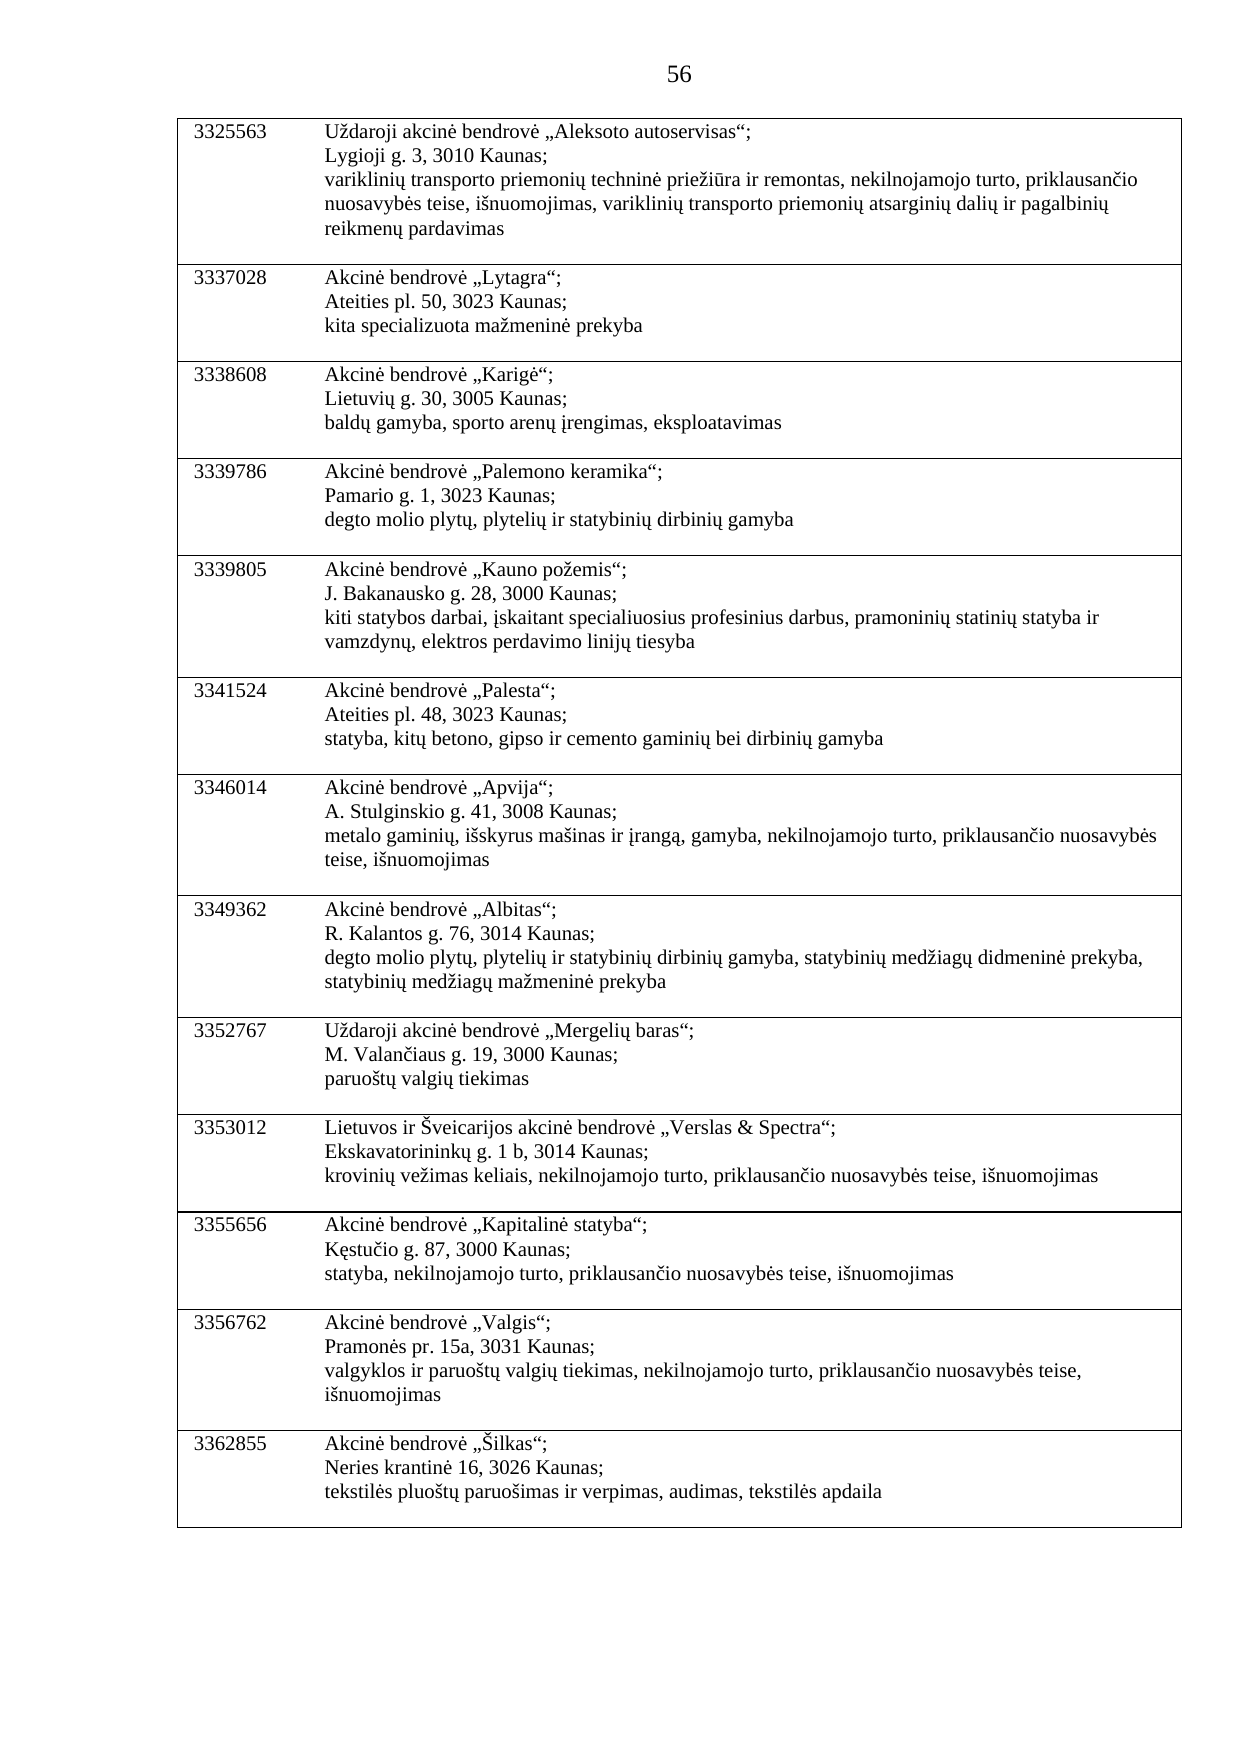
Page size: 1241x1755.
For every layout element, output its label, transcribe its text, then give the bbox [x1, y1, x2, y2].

table_cell [178, 1187, 1181, 1211]
table_cell Akcinė bendrovė „Albitas“; R. Kalantos g. 76, 3014 Kaunas; degto molio plytų, plytelių ir statybinių dirbinių gamyba, statybinių medžiagų didmeninė prekyba, statybinių medžiagų mažmeninė prekyba [313, 896, 1181, 993]
table_cell 3356762 [178, 1310, 313, 1406]
table_cell [178, 1090, 1181, 1114]
table_cell [178, 1285, 1181, 1309]
table_cell 3339786 [178, 459, 313, 531]
table_cell 3339805 [178, 556, 313, 653]
table_cell [178, 434, 1181, 458]
table_cell 3355656 [178, 1213, 313, 1284]
table_cell 3346014 [178, 775, 313, 871]
table_cell Akcinė bendrovė „Kauno požemis“; J. Bakanausko g. 28, 3000 Kaunas; kiti statybos darbai, įskaitant specialiuosius profesinius darbus, pramoninių statinių statyba ir vamzdynų, elektros perdavimo linijų tiesyba [313, 556, 1181, 653]
table_cell Uždaroji akcinė bendrovė „Mergelių baras“; M. Valančiaus g. 19, 3000 Kaunas; paruoštų valgių tiekimas [313, 1018, 1181, 1090]
table_cell 3352767 [178, 1018, 313, 1090]
table_cell 3353012 [178, 1115, 313, 1187]
table_cell [178, 337, 1181, 361]
table_cell [178, 871, 1181, 895]
table_cell Lietuvos ir Šveicarijos akcinė bendrovė „Verslas & Spectra“; Ekskavatorininkų g. 1 b, 3014 Kaunas; krovinių vežimas keliais, nekilnojamojo turto, priklausančio nuosavybės teise, išnuomojimas [313, 1115, 1181, 1187]
table_cell 3349362 [178, 896, 313, 993]
table_cell Uždaroji akcinė bendrovė „Aleksoto autoservisas“; Lygioji g. 3, 3010 Kaunas; variklinių transporto priemonių techninė priežiūra ir remontas, nekilnojamojo turto, priklausančio nuosavybės teise, išnuomojimas, variklinių transporto priemonių atsarginių dalių ir pagalbinių reikmenų pardavimas [313, 119, 1181, 239]
table_cell [178, 531, 1181, 555]
table_cell [178, 653, 1181, 677]
table_cell Akcinė bendrovė „Kapitalinė statyba“; Kęstučio g. 87, 3000 Kaunas; statyba, nekilnojamojo turto, priklausančio nuosavybės teise, išnuomojimas [313, 1213, 1181, 1284]
table_cell 3338608 [178, 362, 313, 434]
table_cell [178, 750, 1181, 774]
table_cell Akcinė bendrovė „Lytagra“; Ateities pl. 50, 3023 Kaunas; kita specializuota mažmeninė prekyba [313, 265, 1181, 337]
table_cell 3337028 [178, 265, 313, 337]
table_cell Akcinė bendrovė „Šilkas“; Neries krantinė 16, 3026 Kaunas; tekstilės pluoštų paruošimas ir verpimas, audimas, tekstilės apdaila [313, 1431, 1181, 1503]
table_cell Akcinė bendrovė „Palesta“; Ateities pl. 48, 3023 Kaunas; statyba, kitų betono, gipso ir cemento gaminių bei dirbinių gamyba [313, 678, 1181, 750]
table_cell Akcinė bendrovė „Apvija“; A. Stulginskio g. 41, 3008 Kaunas; metalo gaminių, išskyrus mašinas ir įrangą, gamyba, nekilnojamojo turto, priklausančio nuosavybės teise, išnuomojimas [313, 775, 1181, 871]
table_cell [178, 1406, 1181, 1430]
table_cell Akcinė bendrovė „Valgis“; Pramonės pr. 15a, 3031 Kaunas; valgyklos ir paruoštų valgių tiekimas, nekilnojamojo turto, priklausančio nuosavybės teise, išnuomojimas [313, 1310, 1181, 1406]
table_cell [178, 993, 1181, 1017]
table_cell Akcinė bendrovė „Palemono keramika“; Pamario g. 1, 3023 Kaunas; degto molio plytų, plytelių ir statybinių dirbinių gamyba [313, 459, 1181, 531]
table_cell [178, 1503, 1181, 1527]
table_cell [178, 240, 1181, 263]
table_cell 3362855 [178, 1431, 313, 1503]
table_cell 3325563 [178, 119, 313, 239]
table_cell Akcinė bendrovė „Karigė“; Lietuvių g. 30, 3005 Kaunas; baldų gamyba, sporto arenų įrengimas, eksploatavimas [313, 362, 1181, 434]
table_cell 3341524 [178, 678, 313, 750]
